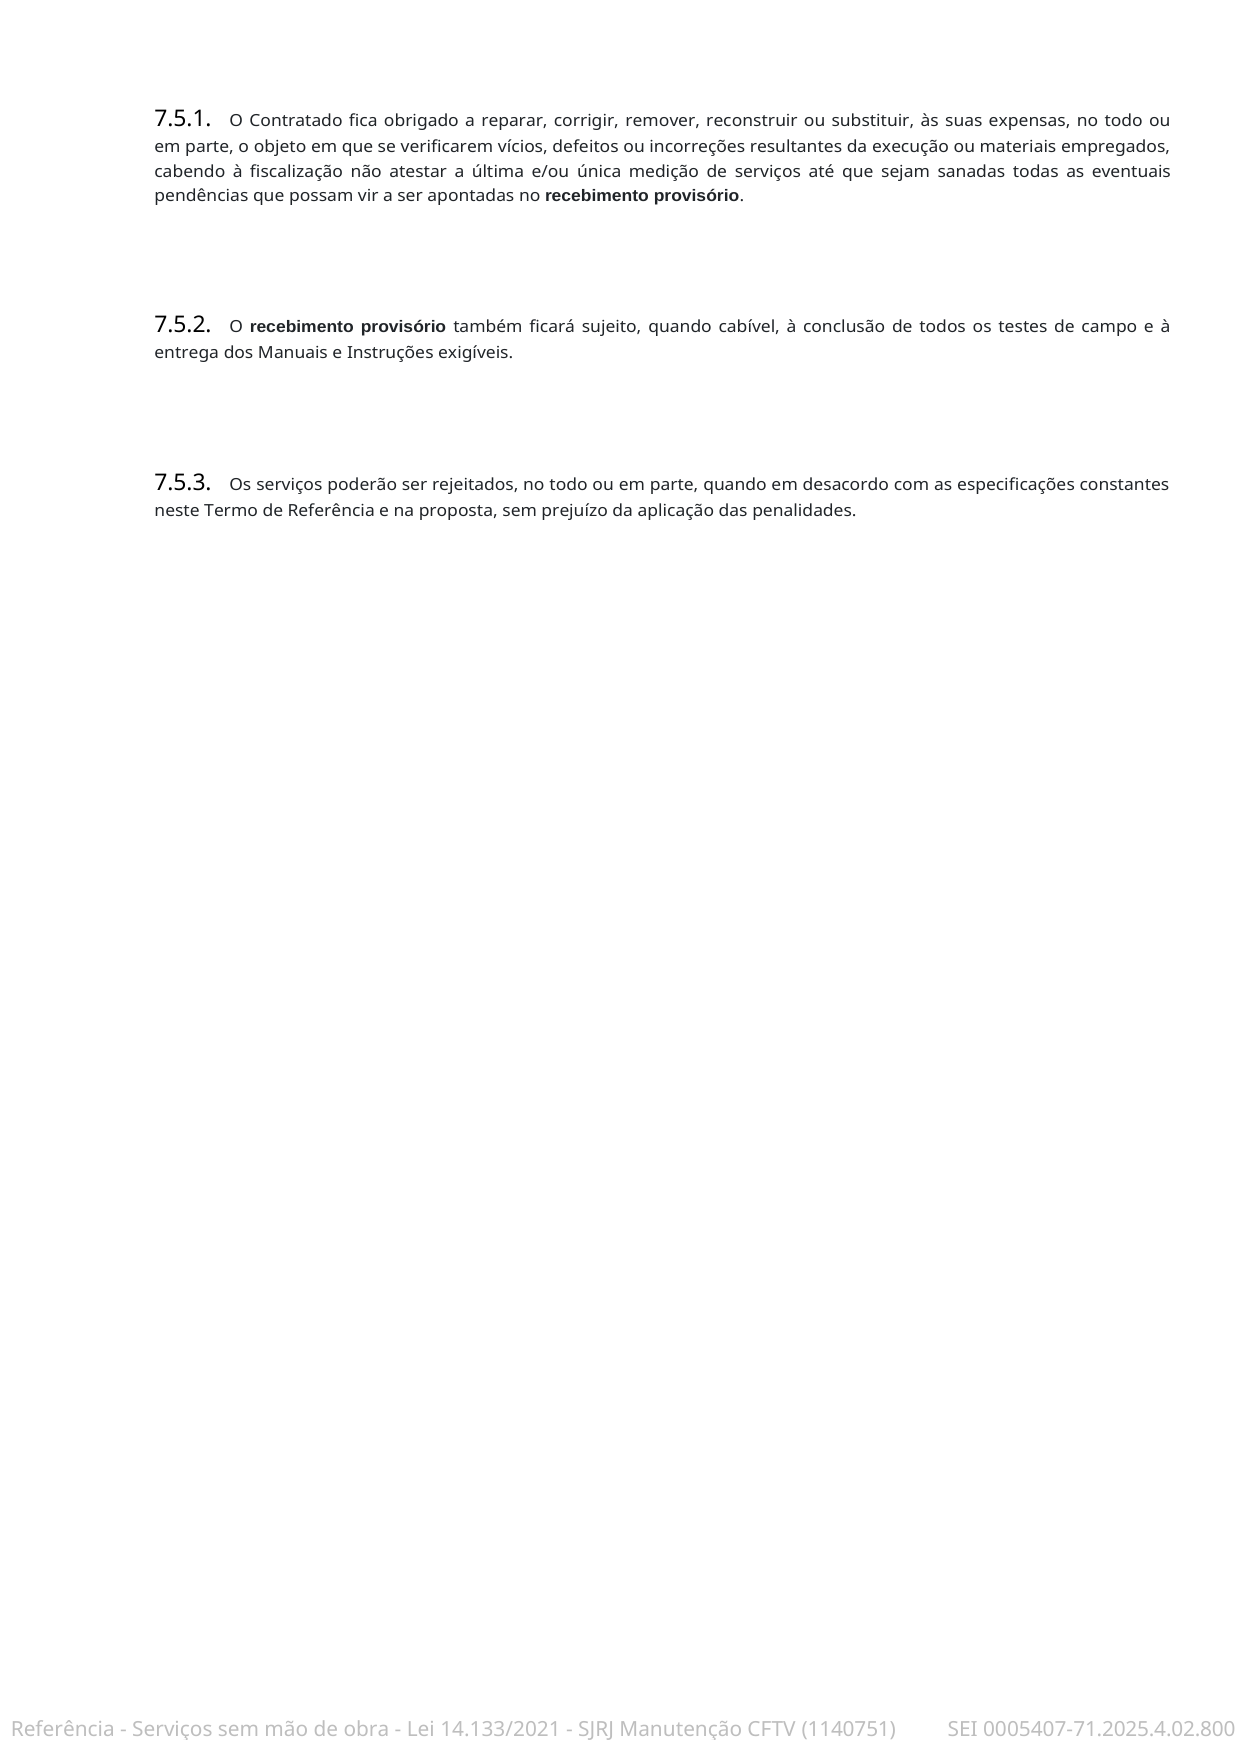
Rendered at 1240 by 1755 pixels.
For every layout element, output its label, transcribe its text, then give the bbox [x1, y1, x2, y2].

list Os serviços poderão ser rejeitados, no todo ou em parte, quando em desacordo com as especificações constantes neste Termo de Referência e na proposta, sem prejuízo da aplicação das penalidades. [154, 466, 1172, 521]
list O Contratado fica obrigado a reparar, corrigir, remover, reconstruir ou substituir, às suas expensas, no todo ou em parte, o objeto em que se verificarem vícios, defeitos ou incorreções resultantes da execução ou materiais empregados, cabendo à fiscalização não atestar a última e/ou única medição de serviços até que sejam sanadas todas as eventuais pendências que possam vir a ser apontadas no recebimento provisório. [154, 102, 1172, 206]
list O recebimento provisório também ficará sujeito, quando cabível, à conclusão de todos os testes de campo e à entrega dos Manuais e Instruções exigíveis. [154, 308, 1171, 364]
